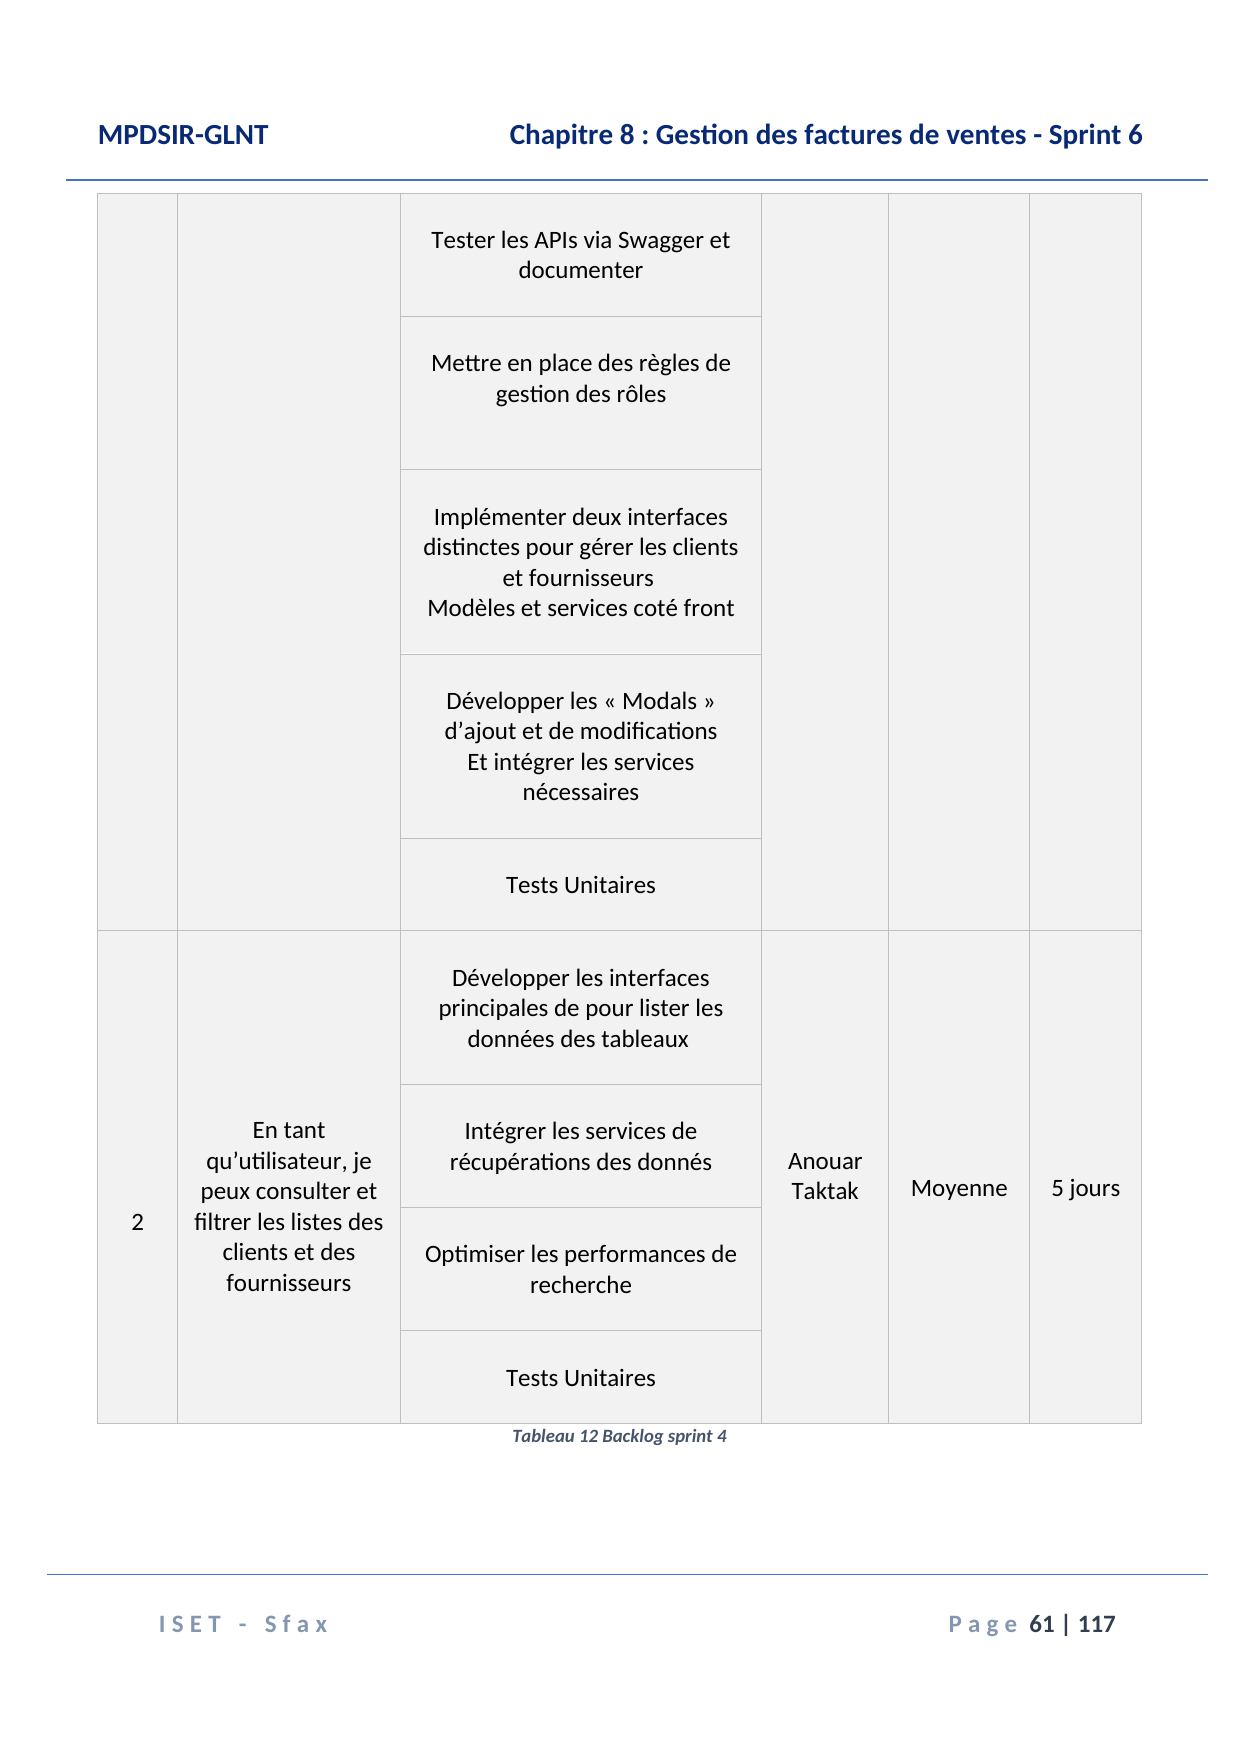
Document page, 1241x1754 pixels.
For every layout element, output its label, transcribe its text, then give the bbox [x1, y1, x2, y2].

text Tableau 12 Backlog sprint 4 [97, 1424, 1143, 1447]
table_cell Optimiser les performances de recherche [401, 1208, 761, 1330]
table_cell Mettre en place des règles de gestion des rôles [401, 317, 761, 469]
table_cell 5 jours [1030, 931, 1141, 1423]
table_cell [1030, 194, 1141, 930]
table_cell Tests Unitaires [401, 1331, 761, 1423]
table_cell Intégrer les services de récupérations des donnés [401, 1085, 761, 1207]
table_cell [889, 194, 1029, 930]
table_cell Développer les « Modals » d’ajout et de modifications Et intégrer les services nécessaires [401, 655, 761, 838]
table_cell Implémenter deux interfaces distinctes pour gérer les clients et fournisseurs Modèles et services coté front [401, 470, 761, 653]
table_cell [178, 194, 400, 930]
table_cell [98, 194, 177, 930]
table_cell Moyenne [889, 931, 1029, 1423]
table_cell Tests Unitaires [401, 839, 761, 930]
table_cell Tester les APIs via Swagger et documenter [401, 194, 761, 316]
table_cell Anouar Taktak [762, 931, 888, 1423]
table_cell [762, 194, 888, 930]
table_cell En tant qu’utilisateur, je peux consulter et filtrer les listes des clients et des fournisseurs [178, 931, 400, 1423]
table_cell 2 [98, 931, 177, 1423]
table_cell Développer les interfaces principales de pour lister les données des tableaux [401, 931, 761, 1084]
